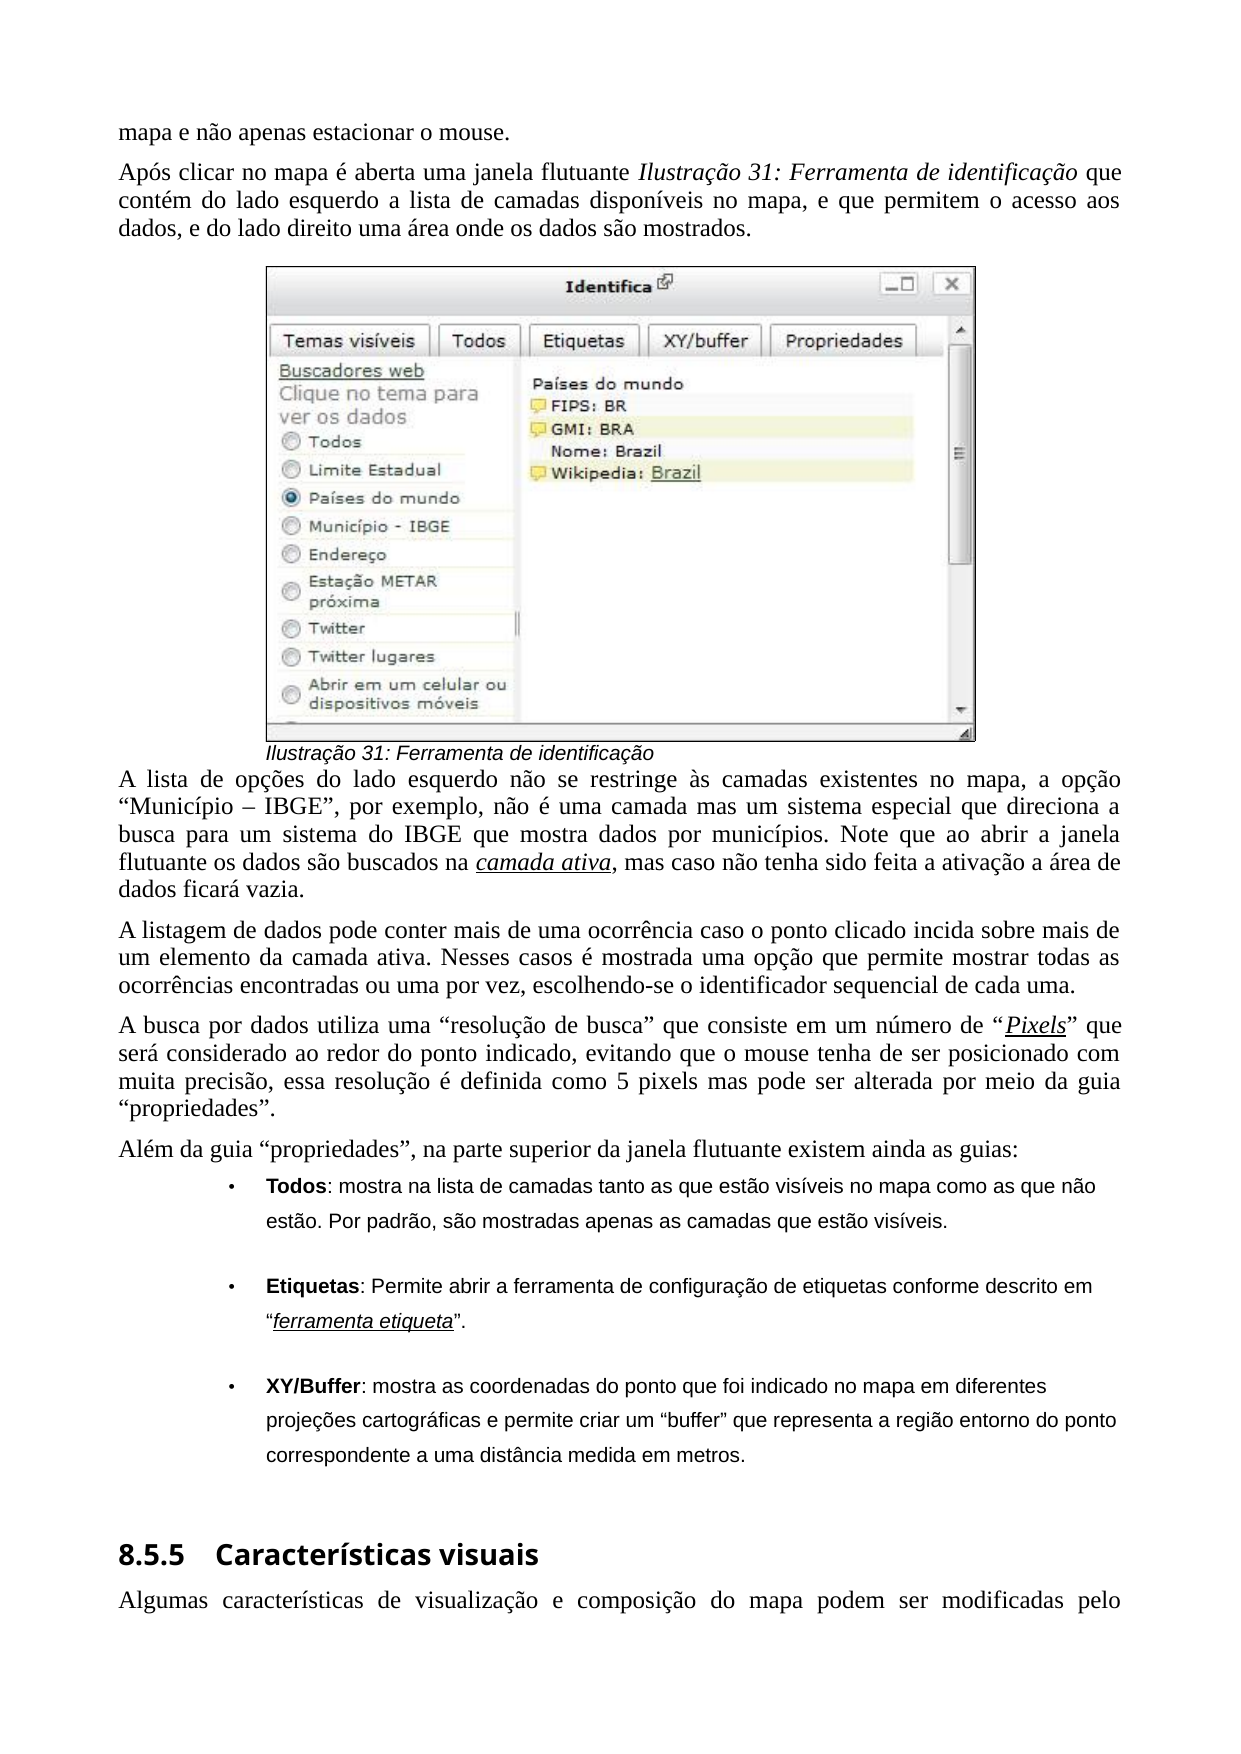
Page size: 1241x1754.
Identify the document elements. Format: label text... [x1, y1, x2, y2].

text A lista de opções do lado esquerdo não se restringe às camadas existentes no mapa, a opção “Município – IBGE”, por exemplo, não é uma camada mas um sistema especial que direciona a busca para um sistema do IBGE que mostra dados por municípios. Note que ao abrir a janela flutuante os dados são buscados na camada ativa, mas caso não tenha sido feita a ativação a área de dados ficará vazia. [118, 254, 1122, 903]
subtitle Características visuais [118, 1534, 1122, 1573]
list Etiquetas: Permite abrir a ferramenta de configuração de etiquetas conforme descrito em “ferramenta etiqueta”. [228, 1274, 1122, 1333]
text mapa e não apenas estacionar o mouse. [118, 118, 1122, 146]
list Todos: mostra na lista de camadas tanto as que estão visíveis no mapa como as que não estão. Por padrão, são mostradas apenas as camadas que estão visíveis. [228, 1175, 1122, 1233]
list XY/Buffer: mostra as coordenadas do ponto que foi indicado no mapa em diferentes projeções cartográficas e permite criar um “buffer” que representa a região entorno do ponto correspondente a uma distância medida em metros. [228, 1374, 1122, 1467]
text Ilustração 31: Ferramenta de identificação [265, 742, 975, 765]
picture [267, 267, 975, 741]
text A listagem de dados pode conter mais de uma ocorrência caso o ponto clicado incida sobre mais de um elemento da camada ativa. Nesses casos é mostrada uma opção que permite mostrar todas as ocorrências encontradas ou uma por vez, escolhendo-se o identificador sequencial de cada uma. [118, 916, 1122, 999]
text A busca por dados utiliza uma “resolução de busca” que consiste em um número de “Pixels” que será considerado ao redor do ponto indicado, evitando que o mouse tenha de ser posicionado com muita precisão, essa resolução é definida como 5 pixels mas pode ser alterada por meio da guia “propriedades”. [118, 1011, 1122, 1122]
text Após clicar no mapa é aberta uma janela flutuante Ilustração 31: Ferramenta de identificação que contém do lado esquerdo a lista de camadas disponíveis no mapa, e que permitem o acesso aos dados, e do lado direito uma área onde os dados são mostrados. [118, 158, 1122, 241]
text Além da guia “propriedades”, na parte superior da janela flutuante existem ainda as guias: [118, 1135, 1122, 1162]
text Algumas características de visualização e composição do mapa podem ser modificadas pelo [118, 1586, 1122, 1614]
